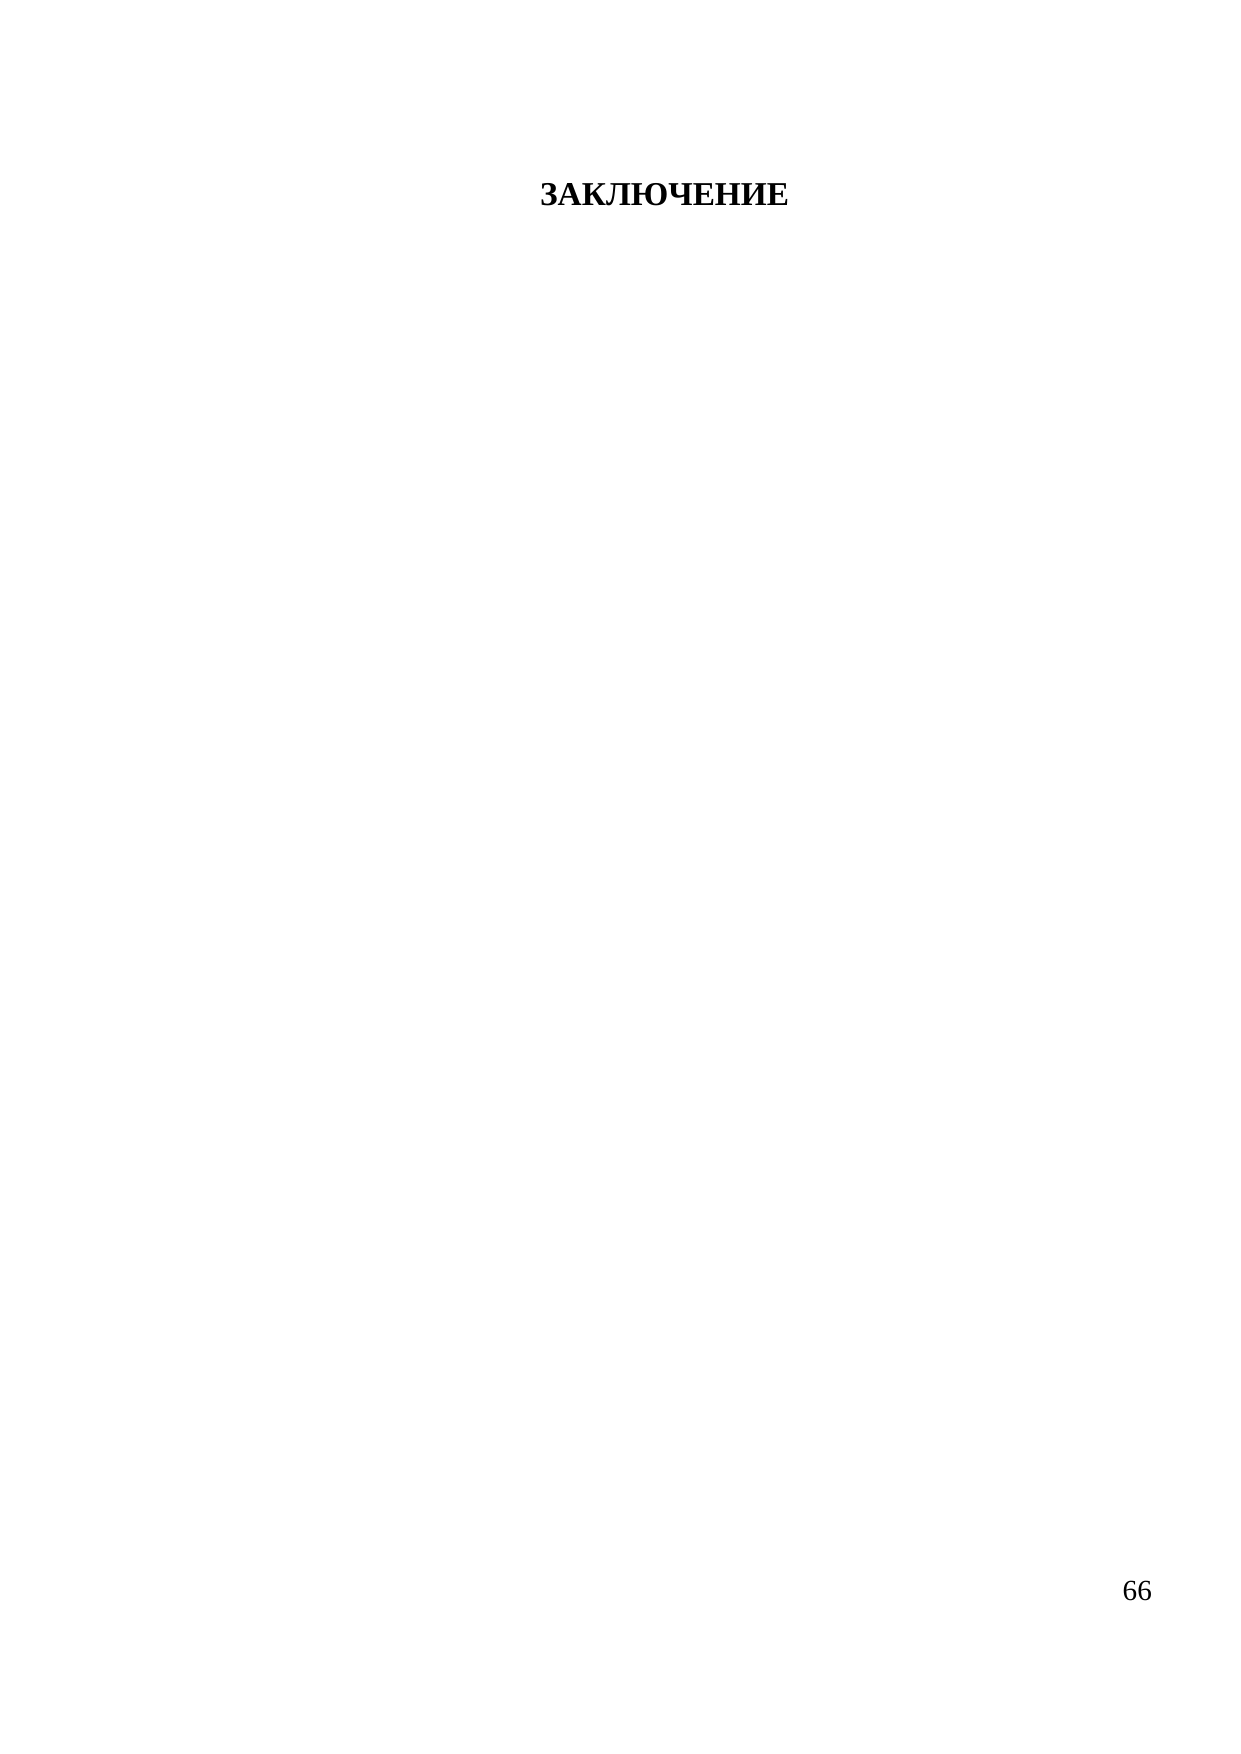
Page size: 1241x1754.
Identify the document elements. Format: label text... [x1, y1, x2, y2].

subtitle ЗАКЛЮЧЕНИЕ [177, 174, 1152, 213]
